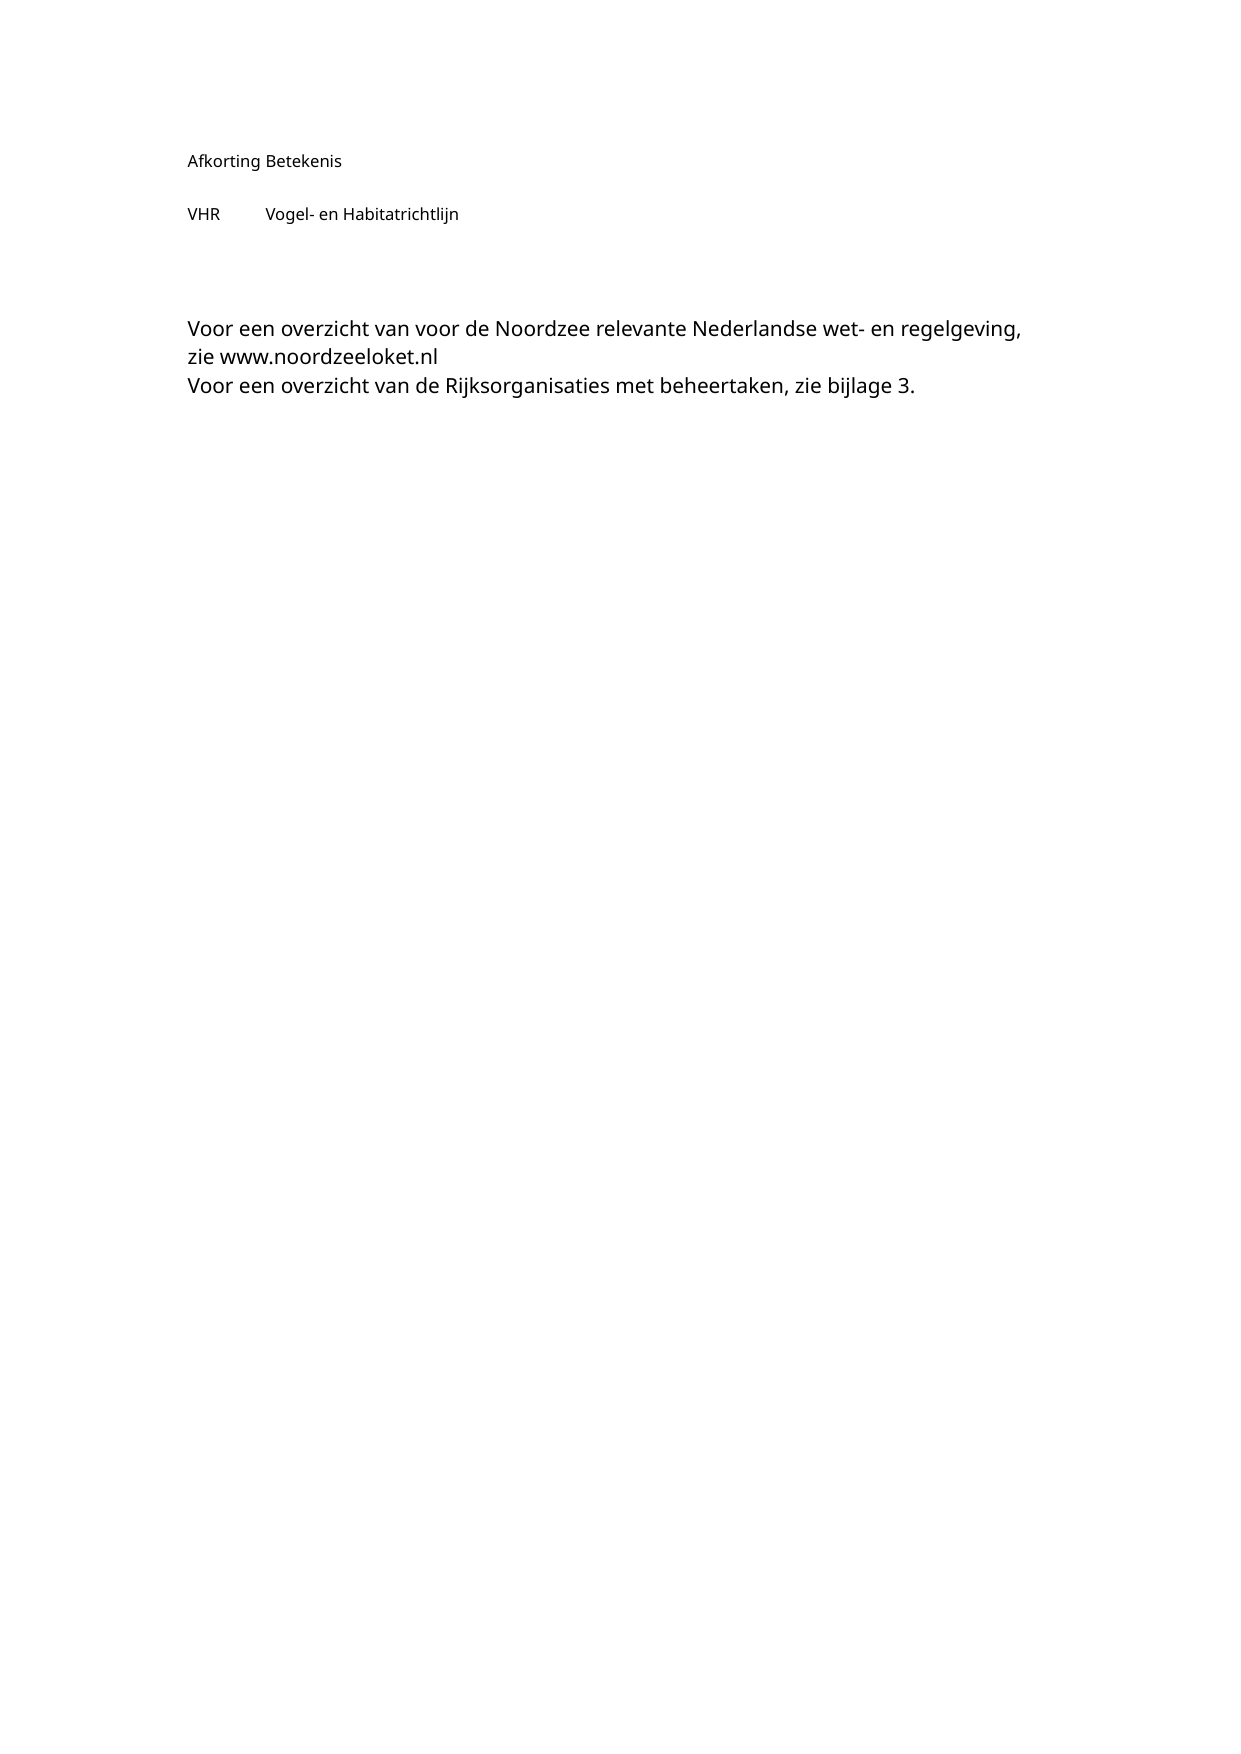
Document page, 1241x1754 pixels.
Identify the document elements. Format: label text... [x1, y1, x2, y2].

table_cell VHR [188, 203, 265, 255]
text Voor een overzicht van voor de Noordzee relevante Nederlandse wet- en regelgeving, zie www.noordzeeloket.nl [187, 314, 1053, 371]
table_header Afkorting [188, 150, 265, 203]
table_header Betekenis [265, 150, 1053, 203]
text Voor een overzicht van de Rijksorganisaties met beheertaken, zie bijlage 3. [187, 371, 1053, 399]
table_cell Vogel- en Habitatrichtlijn [265, 203, 1053, 255]
